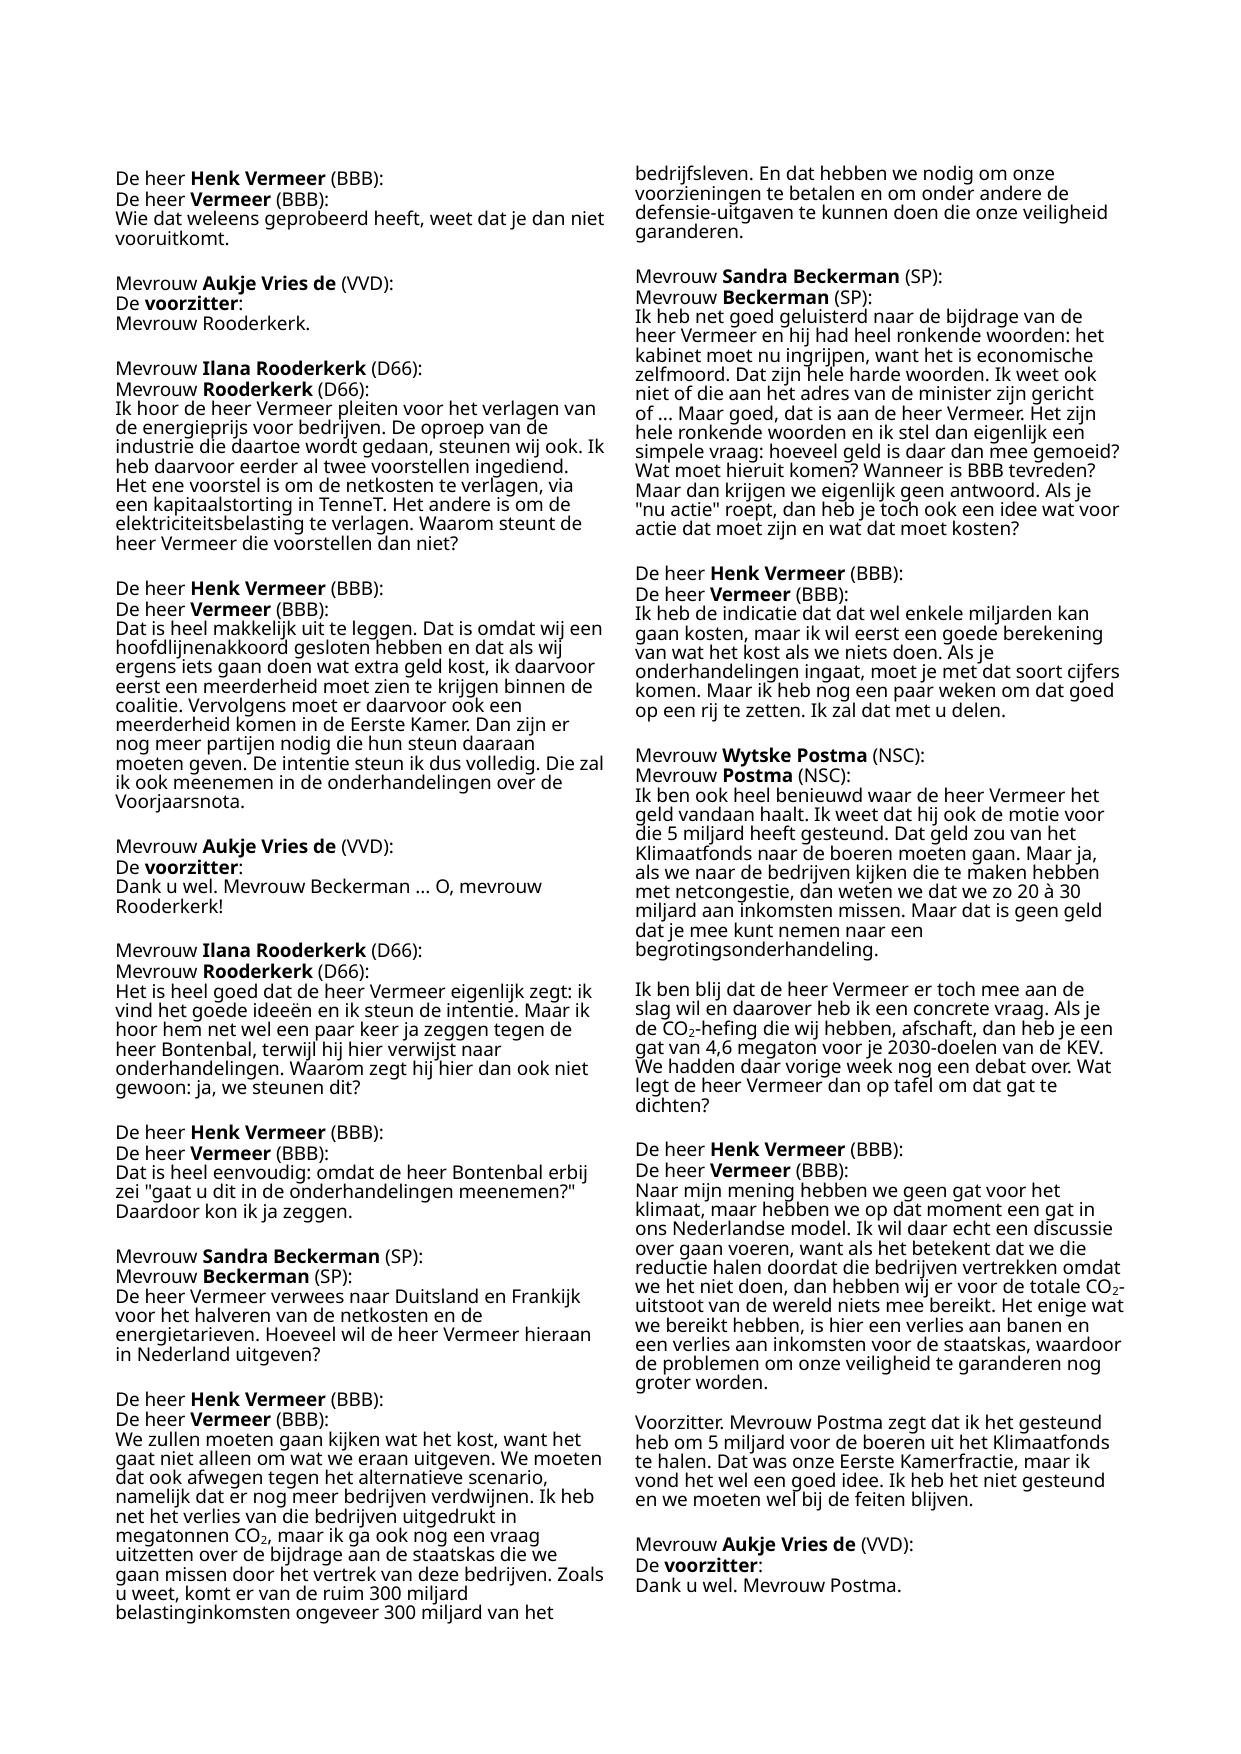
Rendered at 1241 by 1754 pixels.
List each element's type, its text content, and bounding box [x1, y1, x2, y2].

text Dank u wel. Mevrouw Postma. [635, 1577, 1125, 1596]
text De heer Vermeer verwees naar Duitsland en Frankijk voor het halveren van de netkosten en de energietarieven. Hoeveel wil de heer Vermeer hieraan in Nederland uitgeven? [115, 1288, 605, 1365]
text Ik hoor de heer Vermeer pleiten voor het verlagen van de energieprijs voor bedrijven. De oproep van de industrie die daartoe wordt gedaan, steunen wij ook. Ik heb daarvoor eerder al twee voorstellen ingediend. Het ene voorstel is om de netkosten te verlagen, via een kapitaalstorting in TenneT. Het andere is om de elektriciteitsbelasting te verlagen. Waarom steunt de heer Vermeer die voorstellen dan niet? [115, 400, 605, 554]
text De voorzitter: [115, 859, 605, 878]
text Mevrouw Rooderkerk. [115, 315, 605, 334]
text Voorzitter. Mevrouw Postma zegt dat ik het gesteund heb om 5 miljard voor de boeren uit het Klimaatfonds te halen. Dat was onze Eerste Kamerfractie, maar ik vond het wel een goed idee. Ik heb het niet gesteund en we moeten wel bij de feiten blijven. [635, 1414, 1125, 1511]
text Wie dat weleens geprobeerd heeft, weet dat je dan niet vooruitkomt. [115, 210, 605, 249]
text Mevrouw Rooderkerk (D66): [115, 963, 605, 983]
text De heer Henk Vermeer (BBB): [115, 1386, 605, 1411]
text Mevrouw Rooderkerk (D66): [115, 381, 605, 400]
text Mevrouw Aukje Vries de (VVD): [635, 1532, 1125, 1557]
text Dank u wel. Mevrouw Beckerman ... O, mevrouw Rooderkerk! [115, 878, 605, 917]
text De heer Henk Vermeer (BBB): [115, 575, 605, 601]
text Mevrouw Sandra Beckerman (SP): [115, 1243, 605, 1268]
text Mevrouw Beckerman (SP): [115, 1268, 605, 1288]
text De heer Vermeer (BBB): [115, 1145, 605, 1164]
text De heer Henk Vermeer (BBB): [635, 560, 1125, 586]
text Het is heel goed dat de heer Vermeer eigenlijk zegt: ik vind het goede ideeën en ik steun de intentie. Maar ik hoor hem net wel een paar keer ja zeggen tegen de heer Bontenbal, terwijl hij hier verwijst naar onderhandelingen. Waarom zegt hij hier dan ook niet gewoon: ja, we steunen dit? [115, 983, 605, 1098]
text Dat is heel makkelijk uit te leggen. Dat is omdat wij een hoofdlijnenakkoord gesloten hebben en dat als wij ergens iets gaan doen wat extra geld kost, ik daarvoor eerst een meerderheid moet zien te krijgen binnen de coalitie. Vervolgens moet er daarvoor ook een meerderheid komen in de Eerste Kamer. Dan zijn er nog meer partijen nodig die hun steun daaraan moeten geven. De intentie steun ik dus volledig. Die zal ik ook meenemen in de onderhandelingen over de Voorjaarsnota. [115, 620, 605, 812]
text Naar mijn mening hebben we geen gat voor het klimaat, maar hebben we op dat moment een gat in ons Nederlandse model. Ik wil daar echt een discussie over gaan voeren, want als het betekent dat we die reductie halen doordat die bedrijven vertrekken omdat we het niet doen, dan hebben wij er voor de totale CO2-uitstoot van de wereld niets mee bereikt. Het enige wat we bereikt hebben, is hier een verlies aan banen en een verlies aan inkomsten voor de staatskas, waardoor de problemen om onze veiligheid te garanderen nog groter worden. [635, 1182, 1125, 1394]
text Mevrouw Ilana Rooderkerk (D66): [115, 355, 605, 381]
text bedrijfsleven. En dat hebben we nodig om onze voorzieningen te betalen en om onder andere de defensie-uitgaven te kunnen doen die onze veiligheid garanderen. [635, 165, 1125, 242]
text Ik ben ook heel benieuwd waar de heer Vermeer het geld vandaan haalt. Ik weet dat hij ook de motie voor die 5 miljard heeft gesteund. Dat geld zou van het Klimaatfonds naar de boeren moeten gaan. Maar ja, als we naar de bedrijven kijken die te maken hebben met netcongestie, dan weten we dat we zo 20 à 30 miljard aan inkomsten missen. Maar dat is geen geld dat je mee kunt nemen naar een begrotingsonderhandeling. [635, 787, 1125, 960]
text De heer Henk Vermeer (BBB): [115, 165, 605, 191]
text Mevrouw Postma (NSC): [635, 767, 1125, 787]
text De voorzitter: [635, 1557, 1125, 1577]
text Mevrouw Wytske Postma (NSC): [635, 742, 1125, 767]
text De heer Vermeer (BBB): [635, 1162, 1125, 1182]
text We zullen moeten gaan kijken wat het kost, want het gaat niet alleen om wat we eraan uitgeven. We moeten dat ook afwegen tegen het alternatieve scenario, namelijk dat er nog meer bedrijven verdwijnen. Ik heb net het verlies van die bedrijven uitgedrukt in megatonnen CO2, maar ik ga ook nog een vraag uitzetten over de bijdrage aan de staatskas die we gaan missen door het vertrek van deze bedrijven. Zoals u weet, komt er van de ruim 300 miljard belastinginkomsten ongeveer 300 miljard van het [115, 1431, 605, 1623]
text Mevrouw Beckerman (SP): [635, 289, 1125, 308]
text De heer Vermeer (BBB): [115, 1411, 605, 1431]
text De heer Henk Vermeer (BBB): [635, 1137, 1125, 1162]
text De heer Vermeer (BBB): [115, 601, 605, 620]
text Mevrouw Aukje Vries de (VVD): [115, 270, 605, 295]
text Ik heb net goed geluisterd naar de bijdrage van de heer Vermeer en hij had heel ronkende woorden: het kabinet moet nu ingrijpen, want het is economische zelfmoord. Dat zijn hele harde woorden. Ik weet ook niet of die aan het adres van de minister zijn gericht of ... Maar goed, dat is aan de heer Vermeer. Het zijn hele ronkende woorden en ik stel dan eigenlijk een simpele vraag: hoeveel geld is daar dan mee gemoeid? Wat moet hieruit komen? Wanneer is BBB tevreden? Maar dan krijgen we eigenlijk geen antwoord. Als je "nu actie" roept, dan heb je toch ook een idee wat voor actie dat moet zijn en wat dat moet kosten? [635, 308, 1125, 539]
text Ik ben blij dat de heer Vermeer er toch mee aan de slag wil en daarover heb ik een concrete vraag. Als je de CO2-hefing die wij hebben, afschaft, dan heb je een gat van 4,6 megaton voor je 2030-doelen van de KEV. We hadden daar vorige week nog een debat over. Wat legt de heer Vermeer dan op tafel om dat gat te dichten? [635, 981, 1125, 1116]
text Dat is heel eenvoudig: omdat de heer Bontenbal erbij zei "gaat u dit in de onderhandelingen meenemen?" Daardoor kon ik ja zeggen. [115, 1164, 605, 1222]
text De voorzitter: [115, 295, 605, 315]
text De heer Vermeer (BBB): [635, 586, 1125, 605]
text De heer Vermeer (BBB): [115, 191, 605, 210]
text Ik heb de indicatie dat dat wel enkele miljarden kan gaan kosten, maar ik wil eerst een goede berekening van wat het kost als we niets doen. Als je onderhandelingen ingaat, moet je met dat soort cijfers komen. Maar ik heb nog een paar weken om dat goed op een rij te zetten. Ik zal dat met u delen. [635, 605, 1125, 721]
text Mevrouw Sandra Beckerman (SP): [635, 263, 1125, 289]
text De heer Henk Vermeer (BBB): [115, 1119, 605, 1145]
text Mevrouw Aukje Vries de (VVD): [115, 833, 605, 859]
text Mevrouw Ilana Rooderkerk (D66): [115, 938, 605, 963]
